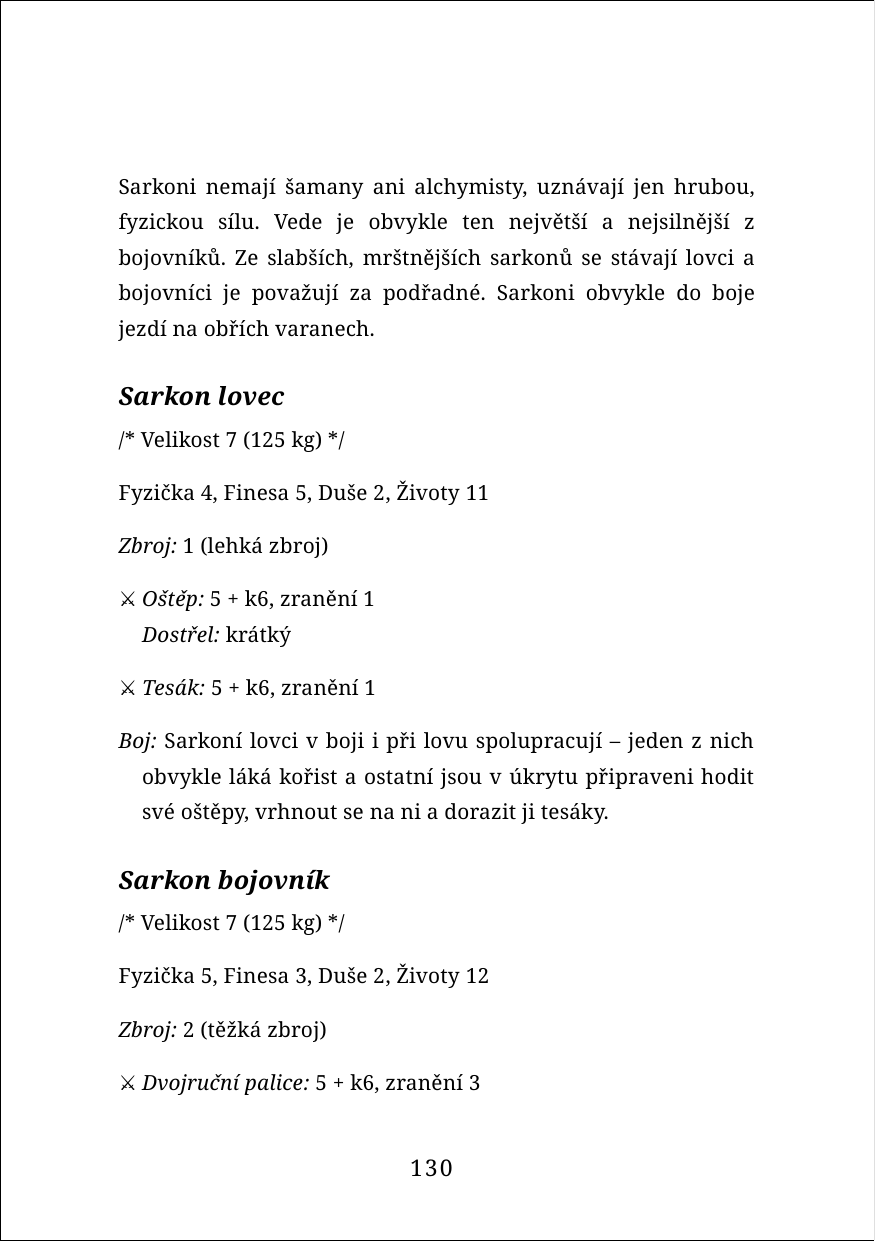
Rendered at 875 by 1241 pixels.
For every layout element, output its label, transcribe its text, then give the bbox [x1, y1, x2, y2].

text ⚔ Tesák: 5 + k6, zranění 1 [118, 673, 756, 702]
text Zbroj: 1 (lehká zbroj) [118, 531, 756, 559]
text ⚔ Oštěp: 5 + k6, zranění 1 [118, 584, 756, 613]
text ⚔ Dvojruční palice: 5 + k6, zranění 3 [118, 1068, 756, 1096]
text Boj: Sarkoní lovci v boji i při lovu spolupracují – jeden z nich obvykle láká kořist a ostatní jsou v úkrytu připraveni hodit své oštěpy, vrhnout se na ni a dorazit ji tesáky. [118, 726, 756, 826]
text /* Velikost 7 (125 kg) */ [118, 908, 756, 937]
subtitle Sarkon lovec [118, 379, 756, 413]
text Fyzička 4, Finesa 5, Duše 2, Životy 11 [118, 478, 756, 506]
text Fyzička 5, Finesa 3, Duše 2, Životy 12 [118, 961, 756, 990]
text /* Velikost 7 (125 kg) */ [118, 425, 756, 453]
text Zbroj: 2 (těžká zbroj) [118, 1015, 756, 1043]
text Sarkoni nemají šamany ani alchymisty, uznávají jen hrubou, fyzickou sílu. Vede je obvykle ten největší a nejsilnější z bojovníků. Ze slabších, mrštnějších sarkonů se stávají lovci a bojovníci je považují za podřadné. Sarkoni obvykle do boje jezdí na obřích varanech. [118, 172, 756, 342]
subtitle Sarkon bojovník [118, 862, 756, 896]
text Dostřel: krátký [142, 620, 756, 648]
